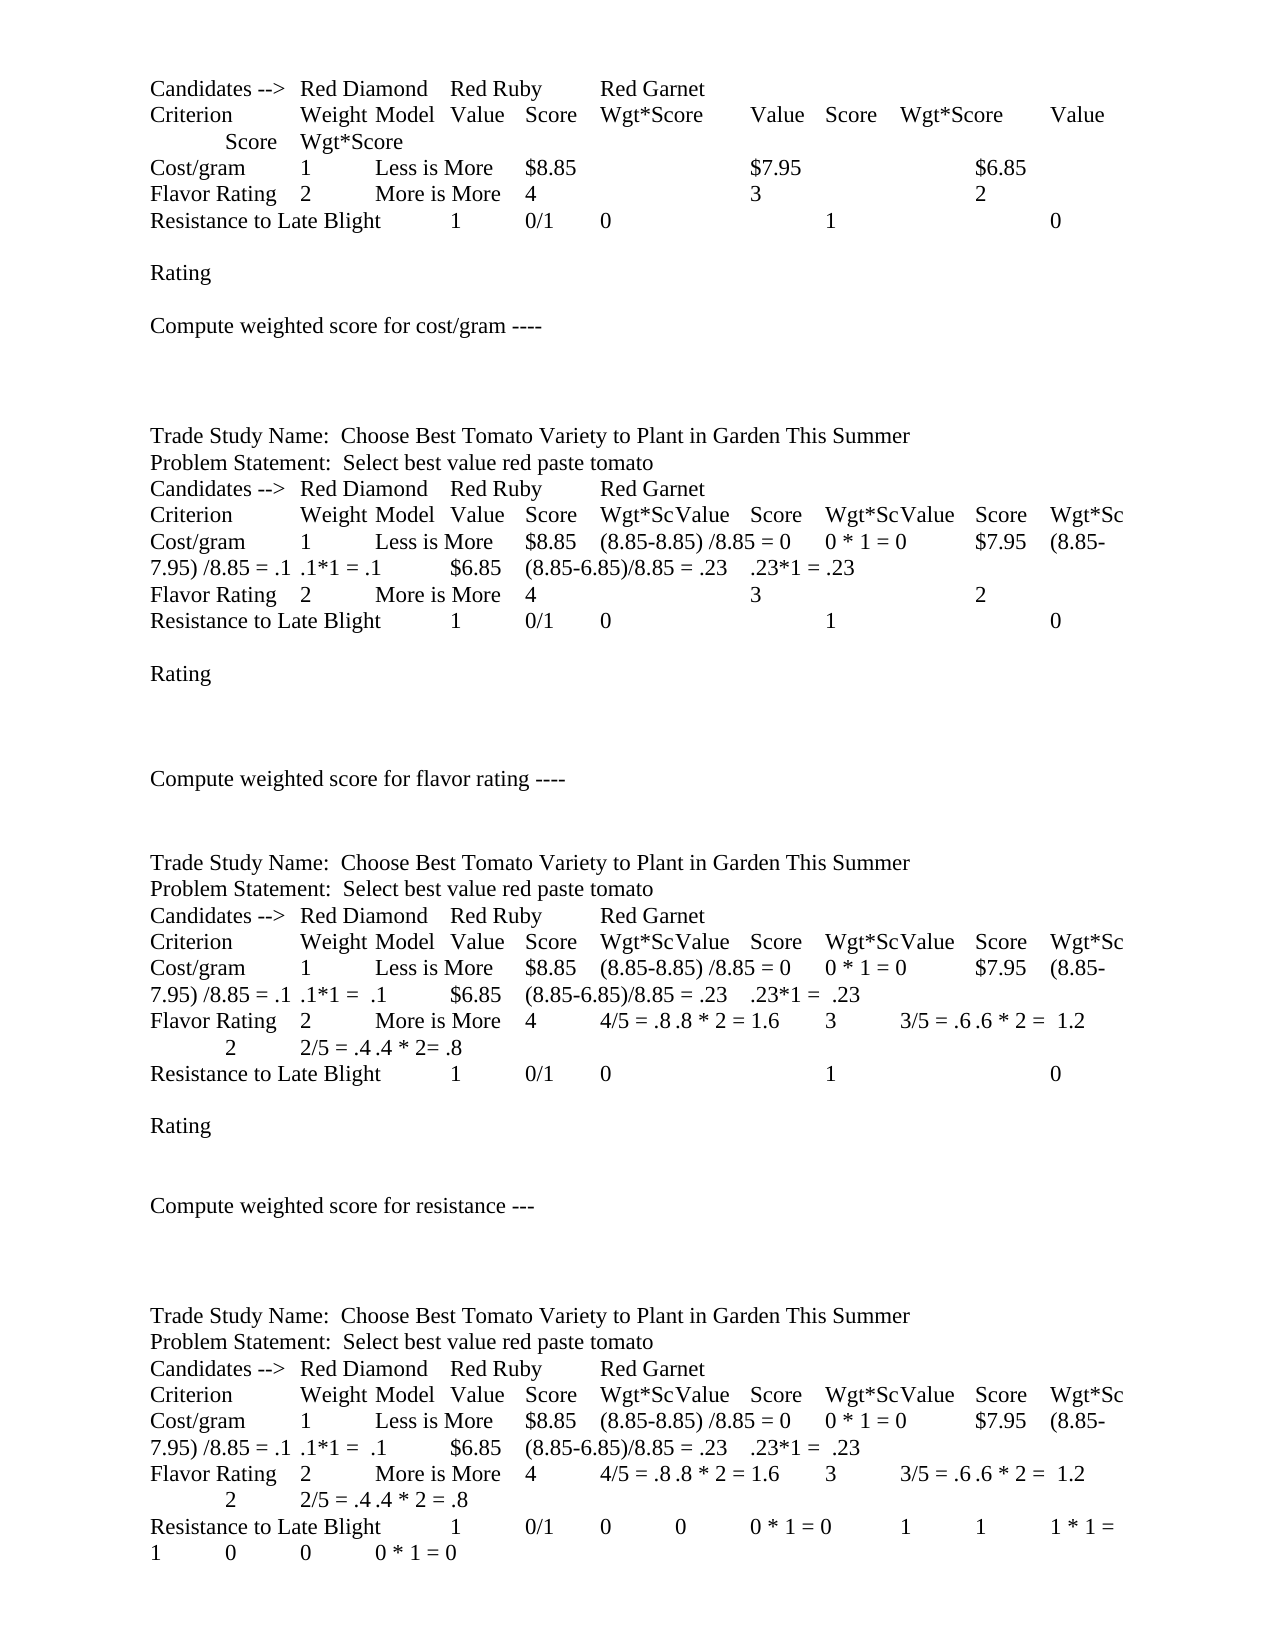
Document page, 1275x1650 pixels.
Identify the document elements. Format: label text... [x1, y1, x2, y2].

text Problem Statement: Select best value red paste tomato [150, 449, 1125, 475]
text Cost/gram 1 Less is More $8.85 (8.85-8.85) /8.85 = 0 0 * 1 = 0 $7.95 (8.85-7.95) /8.85 = .1 .1*1 = .1 $6.85 (8.85-6.85)/8.85 = .23 .23*1 = .23 [150, 1407, 1125, 1460]
text Criterion Weight Model Value Score Wgt*Sc Value Score Wgt*Sc Value Score Wgt*Sc [150, 1381, 1125, 1407]
text Rating [150, 259, 1125, 286]
text Candidates --> Red Diamond Red Ruby Red Garnet [150, 75, 1125, 101]
text Trade Study Name: Choose Best Tomato Variety to Plant in Garden This Summer [150, 1302, 1125, 1328]
text Cost/gram 1 Less is More $8.85 (8.85-8.85) /8.85 = 0 0 * 1 = 0 $7.95 (8.85-7.95) /8.85 = .1 .1*1 = .1 $6.85 (8.85-6.85)/8.85 = .23 .23*1 = .23 [150, 528, 1125, 581]
text Compute weighted score for cost/gram ---- [150, 312, 1125, 338]
text Rating [150, 660, 1125, 686]
text Resistance to Late Blight 1 0/1 0 1 0 [150, 607, 1125, 660]
text Flavor Rating 2 More is More 4 4/5 = .8 .8 * 2 = 1.6 3 3/5 = .6 .6 * 2 = 1.2 2 2/5 = .4 .4 * 2 = .8 [150, 1460, 1125, 1513]
text Compute weighted score for flavor rating ---- [150, 765, 1125, 791]
text Trade Study Name: Choose Best Tomato Variety to Plant in Garden This Summer [150, 849, 1125, 875]
text Candidates --> Red Diamond Red Ruby Red Garnet [150, 1355, 1125, 1381]
text Flavor Rating 2 More is More 4 3 2 [150, 180, 1125, 207]
text Resistance to Late Blight 1 0/1 0 0 0 * 1 = 0 1 1 1 * 1 = 1 0 0 0 * 1 = 0 [150, 1513, 1125, 1566]
text Candidates --> Red Diamond Red Ruby Red Garnet [150, 475, 1125, 502]
text Cost/gram 1 Less is More $8.85 $7.95 $6.85 [150, 154, 1125, 180]
text Candidates --> Red Diamond Red Ruby Red Garnet [150, 902, 1125, 928]
text Flavor Rating 2 More is More 4 3 2 [150, 581, 1125, 607]
text Trade Study Name: Choose Best Tomato Variety to Plant in Garden This Summer [150, 422, 1125, 449]
text Criterion Weight Model Value Score Wgt*Sc Value Score Wgt*Sc Value Score Wgt*Sc [150, 928, 1125, 954]
text Criterion Weight Model Value Score Wgt*Score Value Score Wgt*Score Value Score Wgt*Score [150, 101, 1125, 154]
text Cost/gram 1 Less is More $8.85 (8.85-8.85) /8.85 = 0 0 * 1 = 0 $7.95 (8.85-7.95) /8.85 = .1 .1*1 = .1 $6.85 (8.85-6.85)/8.85 = .23 .23*1 = .23 [150, 954, 1125, 1007]
text Resistance to Late Blight 1 0/1 0 1 0 [150, 207, 1125, 259]
text Compute weighted score for resistance --- [150, 1192, 1125, 1218]
text Flavor Rating 2 More is More 4 4/5 = .8 .8 * 2 = 1.6 3 3/5 = .6 .6 * 2 = 1.2 2 2/5 = .4 .4 * 2= .8 [150, 1007, 1125, 1060]
text Rating [150, 1113, 1125, 1139]
text Criterion Weight Model Value Score Wgt*Sc Value Score Wgt*Sc Value Score Wgt*Sc [150, 502, 1125, 528]
text Problem Statement: Select best value red paste tomato [150, 875, 1125, 902]
text Resistance to Late Blight 1 0/1 0 1 0 [150, 1060, 1125, 1113]
text Problem Statement: Select best value red paste tomato [150, 1328, 1125, 1355]
